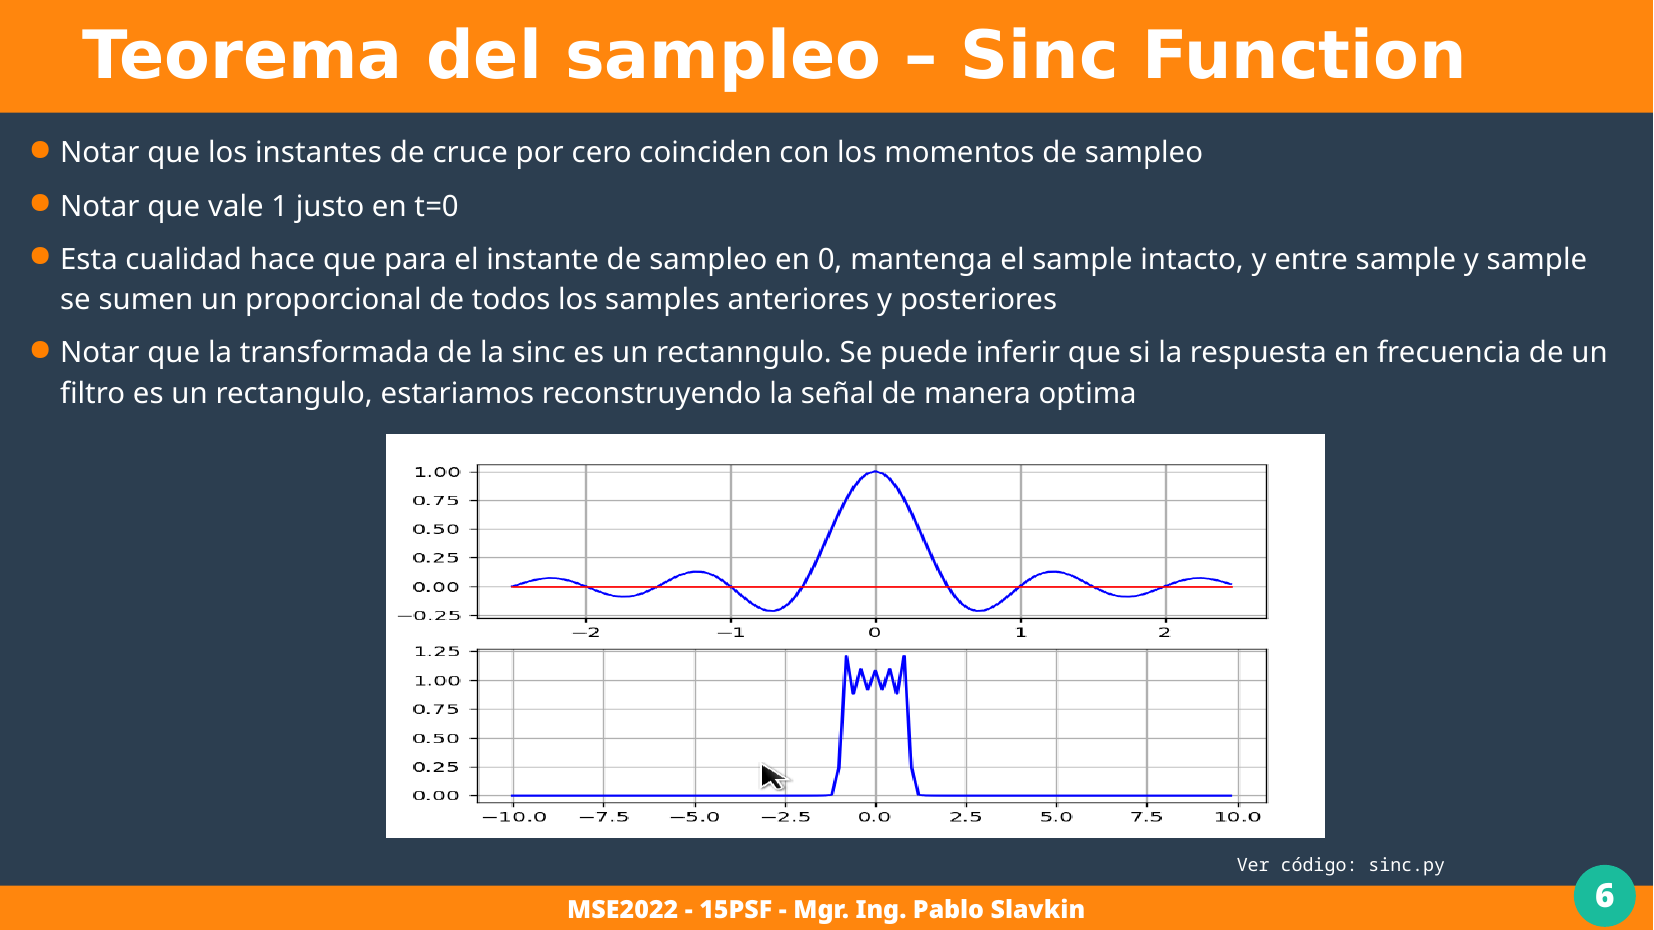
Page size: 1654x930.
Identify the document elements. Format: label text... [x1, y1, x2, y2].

text_box Ver código: sinc.py [1200, 836, 1483, 892]
list Notar que los instantes de cruce por cero coinciden con los momentos de sampleo Notar que vale 1 justo en t=0 Esta cualidad hace que para el instante de sampleo en 0, mantenga el sample intacto, y entre sample y sample se sumen un proporcional de todos los samples anteriores y posteriores Notar que la transformada de la sinc es un rectanngulo. Se puede inferir que si la respuesta en frecuencia de un filtro es un rectangulo, estariamos reconstruyendo la señal de manera optima [18, 131, 1613, 413]
picture [386, 434, 1325, 838]
title Teorema del sampleo – Sinc Function [0, 16, 1653, 113]
